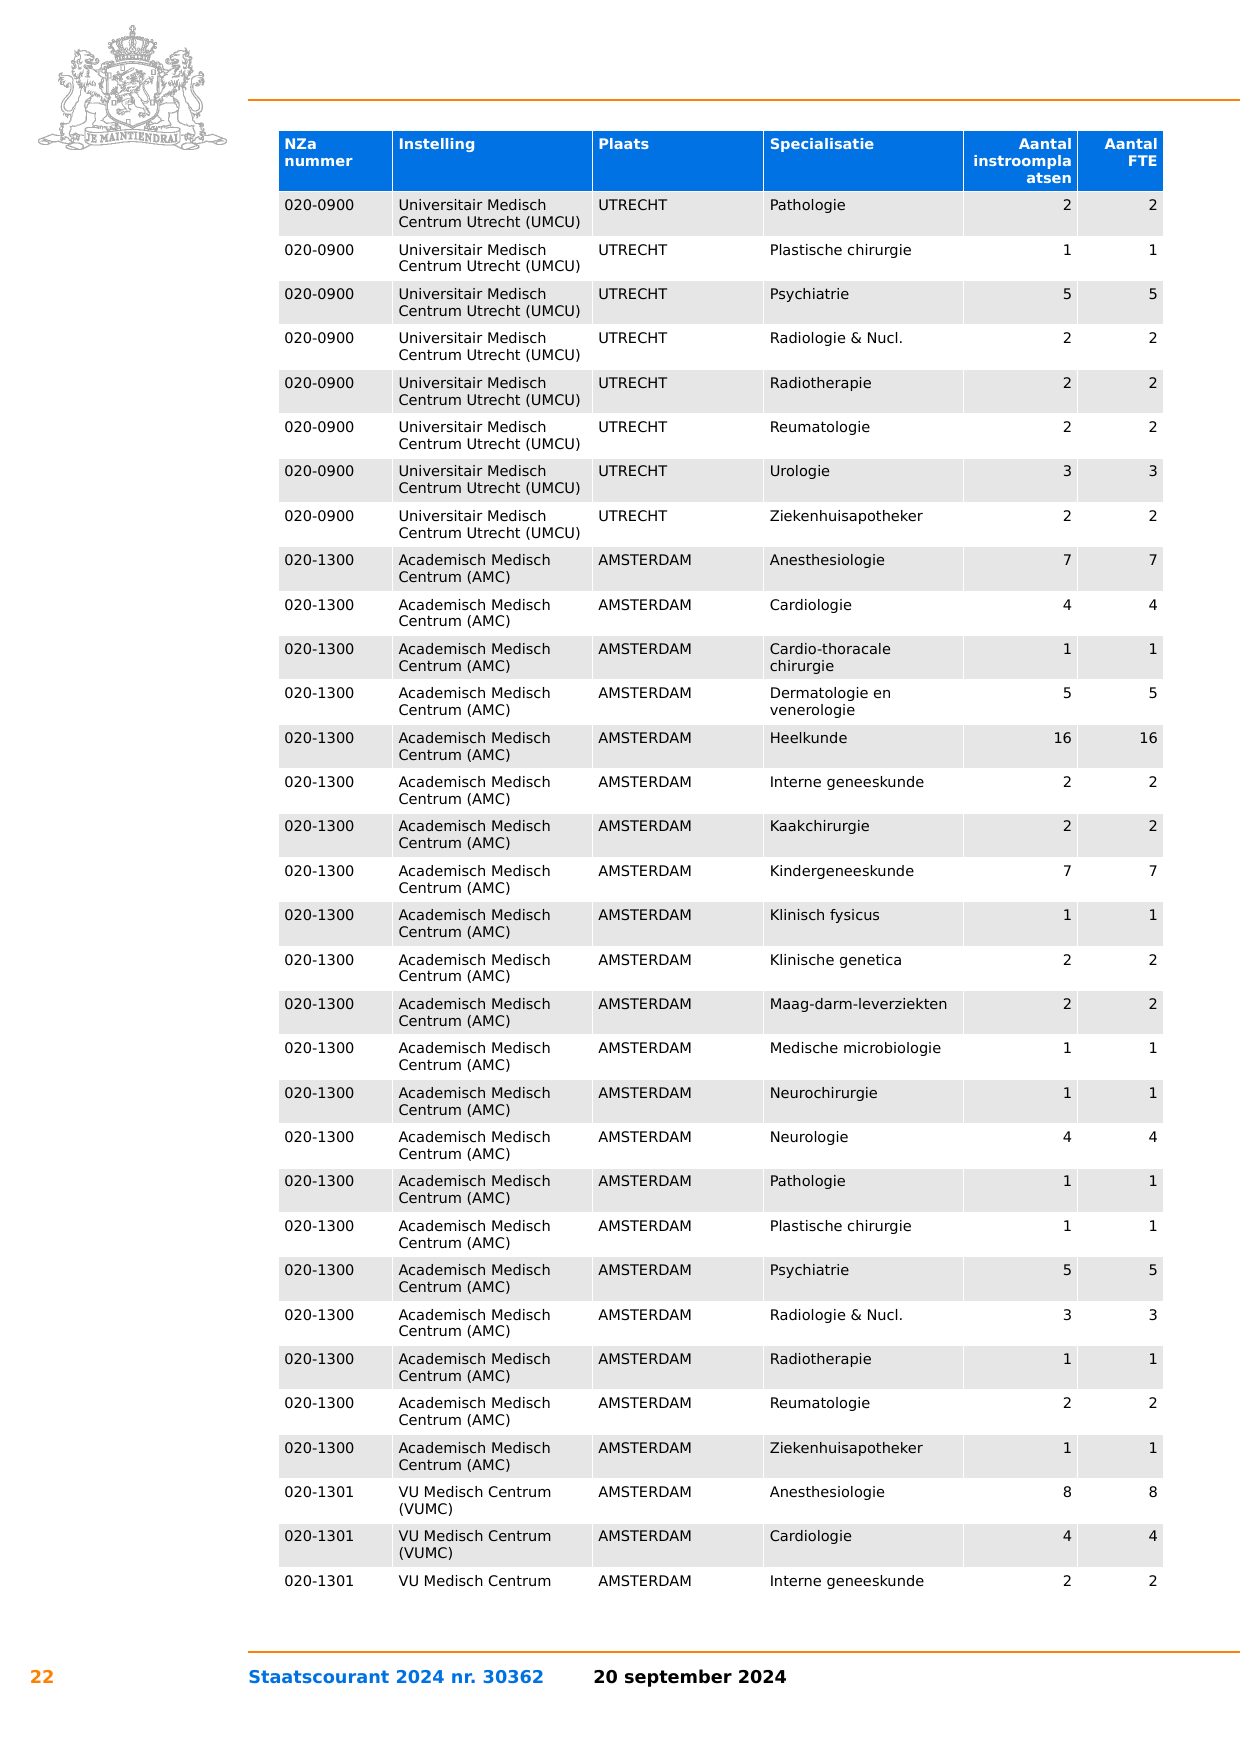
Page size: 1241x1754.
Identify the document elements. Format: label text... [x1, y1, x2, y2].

table_cell Universitair Medisch Centrum Utrecht (UMCU) [393, 503, 592, 546]
table_cell 020-1301 [279, 1479, 392, 1522]
table_cell 5 [964, 281, 1077, 324]
table_cell 3 [964, 459, 1077, 502]
table_cell Academisch Medisch Centrum (AMC) [393, 858, 592, 901]
table_cell 2 [964, 503, 1077, 546]
table_cell AMSTERDAM [593, 1124, 763, 1167]
table_cell 020-1300 [279, 769, 392, 812]
table_cell 5 [1078, 281, 1163, 324]
table_cell AMSTERDAM [593, 1080, 763, 1123]
table_cell 020-1300 [279, 947, 392, 990]
table_cell 2 [1078, 503, 1163, 546]
table_cell Radiologie & Nucl. [764, 325, 963, 369]
table_cell 020-1301 [279, 1568, 392, 1594]
table_cell AMSTERDAM [593, 680, 763, 724]
table_cell 3 [964, 1302, 1077, 1345]
table_cell 2 [964, 192, 1077, 236]
table_cell AMSTERDAM [593, 1479, 763, 1522]
table_cell Academisch Medisch Centrum (AMC) [393, 636, 592, 679]
table_cell UTRECHT [593, 414, 763, 457]
table_cell Reumatologie [764, 414, 963, 457]
table_cell Academisch Medisch Centrum (AMC) [393, 1124, 592, 1167]
table_cell UTRECHT [593, 237, 763, 280]
table_cell Academisch Medisch Centrum (AMC) [393, 1213, 592, 1256]
table_cell Neurologie [764, 1124, 963, 1167]
table_cell 2 [1078, 814, 1163, 857]
table_cell AMSTERDAM [593, 902, 763, 946]
table_cell UTRECHT [593, 192, 763, 236]
table_cell 2 [964, 769, 1077, 812]
table_cell 7 [1078, 547, 1163, 591]
table_cell UTRECHT [593, 281, 763, 324]
table_cell 4 [964, 592, 1077, 635]
table_cell Radiotherapie [764, 370, 963, 413]
table_header Specialisatie [764, 131, 963, 191]
table_cell Reumatologie [764, 1390, 963, 1434]
table_cell VU Medisch Centrum (VUMC) [393, 1479, 592, 1522]
table_cell Universitair Medisch Centrum Utrecht (UMCU) [393, 325, 592, 369]
table_cell 1 [964, 902, 1077, 946]
table_cell 020-1301 [279, 1524, 392, 1567]
table_cell Kindergeneeskunde [764, 858, 963, 901]
table_cell 020-1300 [279, 1346, 392, 1389]
table_cell Medische microbiologie [764, 1035, 963, 1079]
table_cell 020-1300 [279, 858, 392, 901]
table_cell Anesthesiologie [764, 547, 963, 591]
table_cell Pathologie [764, 192, 963, 236]
table_cell Kaakchirurgie [764, 814, 963, 857]
table_cell Klinische genetica [764, 947, 963, 990]
table_cell Plastische chirurgie [764, 1213, 963, 1256]
table_cell 1 [964, 1169, 1077, 1212]
table_cell UTRECHT [593, 325, 763, 369]
table_cell AMSTERDAM [593, 769, 763, 812]
table_cell Academisch Medisch Centrum (AMC) [393, 547, 592, 591]
table_cell 020-1300 [279, 902, 392, 946]
table_cell Cardiologie [764, 1524, 963, 1567]
table_cell Psychiatrie [764, 1257, 963, 1301]
table_cell 020-1300 [279, 1390, 392, 1434]
table_cell 020-0900 [279, 237, 392, 280]
table_cell 4 [1078, 592, 1163, 635]
table_cell 1 [964, 1213, 1077, 1256]
table_cell Heelkunde [764, 725, 963, 768]
table_cell AMSTERDAM [593, 592, 763, 635]
table_cell 1 [1078, 636, 1163, 679]
table_cell 4 [964, 1124, 1077, 1167]
table_cell 020-1300 [279, 991, 392, 1034]
table_cell 020-0900 [279, 281, 392, 324]
table_cell 020-1300 [279, 1213, 392, 1256]
table_cell 020-0900 [279, 370, 392, 413]
table_cell 1 [1078, 1169, 1163, 1212]
table_cell Cardio-thoracale chirurgie [764, 636, 963, 679]
table_cell 1 [1078, 1435, 1163, 1478]
table_cell 1 [1078, 237, 1163, 280]
table_cell 1 [1078, 1346, 1163, 1389]
table_cell 1 [964, 1035, 1077, 1079]
table_cell AMSTERDAM [593, 636, 763, 679]
table_cell 2 [964, 325, 1077, 369]
table_cell Academisch Medisch Centrum (AMC) [393, 902, 592, 946]
table_cell Academisch Medisch Centrum (AMC) [393, 1435, 592, 1478]
table_cell AMSTERDAM [593, 947, 763, 990]
table_header Plaats [593, 131, 763, 191]
table_cell 020-1300 [279, 1257, 392, 1301]
table_cell 3 [1078, 459, 1163, 502]
table_cell 4 [1078, 1124, 1163, 1167]
table_cell 2 [1078, 414, 1163, 457]
table_cell Academisch Medisch Centrum (AMC) [393, 1035, 592, 1079]
table_cell Klinisch fysicus [764, 902, 963, 946]
table_cell AMSTERDAM [593, 1035, 763, 1079]
table_cell 020-0900 [279, 325, 392, 369]
table_header Instelling [393, 131, 592, 191]
table_cell 020-1300 [279, 1169, 392, 1212]
table_cell AMSTERDAM [593, 858, 763, 901]
table_cell 020-1300 [279, 680, 392, 724]
table_cell VU Medisch Centrum [393, 1568, 592, 1594]
table_cell 3 [1078, 1302, 1163, 1345]
table_header Aantal FTE [1078, 131, 1163, 191]
table_cell 16 [964, 725, 1077, 768]
table_cell Ziekenhuisapotheker [764, 1435, 963, 1478]
table_cell 2 [1078, 1390, 1163, 1434]
table_cell 4 [964, 1524, 1077, 1567]
table_cell 1 [1078, 902, 1163, 946]
table_header NZa nummer [279, 131, 392, 191]
table_cell Interne geneeskunde [764, 1568, 963, 1594]
table_cell Neurochirurgie [764, 1080, 963, 1123]
table_cell Universitair Medisch Centrum Utrecht (UMCU) [393, 237, 592, 280]
table_cell 1 [964, 1080, 1077, 1123]
table_cell 020-1300 [279, 814, 392, 857]
table_cell Academisch Medisch Centrum (AMC) [393, 1169, 592, 1212]
table_cell Academisch Medisch Centrum (AMC) [393, 725, 592, 768]
table_cell 5 [964, 680, 1077, 724]
table_cell 16 [1078, 725, 1163, 768]
table_cell 2 [1078, 1568, 1163, 1594]
table_cell AMSTERDAM [593, 1524, 763, 1567]
table_cell 2 [964, 370, 1077, 413]
table_cell Academisch Medisch Centrum (AMC) [393, 814, 592, 857]
table_cell 2 [1078, 192, 1163, 236]
table_cell Radiologie & Nucl. [764, 1302, 963, 1345]
table_cell AMSTERDAM [593, 1435, 763, 1478]
table_cell 020-0900 [279, 414, 392, 457]
table_cell Ziekenhuisapotheker [764, 503, 963, 546]
table_cell 1 [1078, 1080, 1163, 1123]
table_cell 2 [1078, 947, 1163, 990]
table_cell AMSTERDAM [593, 1169, 763, 1212]
table_cell Academisch Medisch Centrum (AMC) [393, 680, 592, 724]
table_cell 020-0900 [279, 503, 392, 546]
table_header Aantal instroomplaatsen [964, 131, 1077, 191]
table_cell Universitair Medisch Centrum Utrecht (UMCU) [393, 281, 592, 324]
table_cell 4 [1078, 1524, 1163, 1567]
table_cell Academisch Medisch Centrum (AMC) [393, 1080, 592, 1123]
table_cell Universitair Medisch Centrum Utrecht (UMCU) [393, 459, 592, 502]
table_cell AMSTERDAM [593, 1302, 763, 1345]
table_cell VU Medisch Centrum (VUMC) [393, 1524, 592, 1567]
table_cell AMSTERDAM [593, 547, 763, 591]
table_cell 7 [964, 858, 1077, 901]
table_cell 1 [964, 237, 1077, 280]
table_cell Urologie [764, 459, 963, 502]
table_cell Academisch Medisch Centrum (AMC) [393, 769, 592, 812]
table_cell Academisch Medisch Centrum (AMC) [393, 1346, 592, 1389]
table_cell 2 [964, 1568, 1077, 1594]
table_cell 1 [964, 636, 1077, 679]
table_cell 1 [964, 1435, 1077, 1478]
table_cell 2 [964, 814, 1077, 857]
table_cell 020-1300 [279, 1302, 392, 1345]
table_cell 020-1300 [279, 547, 392, 591]
table_cell Cardiologie [764, 592, 963, 635]
table_cell AMSTERDAM [593, 1390, 763, 1434]
table_cell 2 [964, 414, 1077, 457]
table_cell 020-0900 [279, 459, 392, 502]
table_cell 020-0900 [279, 192, 392, 236]
table_cell UTRECHT [593, 459, 763, 502]
table_cell AMSTERDAM [593, 725, 763, 768]
table_cell Academisch Medisch Centrum (AMC) [393, 1390, 592, 1434]
table_cell Universitair Medisch Centrum Utrecht (UMCU) [393, 414, 592, 457]
table_cell AMSTERDAM [593, 1257, 763, 1301]
table_cell Academisch Medisch Centrum (AMC) [393, 991, 592, 1034]
table_cell 020-1300 [279, 1035, 392, 1079]
table_cell 020-1300 [279, 592, 392, 635]
table_cell 020-1300 [279, 1124, 392, 1167]
table_cell 7 [1078, 858, 1163, 901]
table_cell 1 [964, 1346, 1077, 1389]
table_cell UTRECHT [593, 503, 763, 546]
table_cell 1 [1078, 1035, 1163, 1079]
table_cell 2 [964, 947, 1077, 990]
table_cell Universitair Medisch Centrum Utrecht (UMCU) [393, 192, 592, 236]
table_cell Plastische chirurgie [764, 237, 963, 280]
table_cell 2 [1078, 991, 1163, 1034]
table_cell 020-1300 [279, 1080, 392, 1123]
table_cell Psychiatrie [764, 281, 963, 324]
table_cell 020-1300 [279, 636, 392, 679]
table_cell AMSTERDAM [593, 1213, 763, 1256]
table_cell 1 [1078, 1213, 1163, 1256]
table_cell 8 [964, 1479, 1077, 1522]
table_cell 7 [964, 547, 1077, 591]
table_cell Academisch Medisch Centrum (AMC) [393, 1257, 592, 1301]
table_cell Pathologie [764, 1169, 963, 1212]
table_cell Anesthesiologie [764, 1479, 963, 1522]
table_cell AMSTERDAM [593, 1346, 763, 1389]
table_cell Maag-darm-leverziekten [764, 991, 963, 1034]
table_cell Dermatologie en venerologie [764, 680, 963, 724]
picture [38, 25, 227, 150]
table_cell 5 [1078, 1257, 1163, 1301]
table_cell 2 [1078, 370, 1163, 413]
table_cell 020-1300 [279, 1435, 392, 1478]
table_cell UTRECHT [593, 370, 763, 413]
table_cell Academisch Medisch Centrum (AMC) [393, 592, 592, 635]
table_cell 2 [1078, 769, 1163, 812]
table_cell 8 [1078, 1479, 1163, 1522]
table_cell Interne geneeskunde [764, 769, 963, 812]
table_cell Universitair Medisch Centrum Utrecht (UMCU) [393, 370, 592, 413]
table_cell 020-1300 [279, 725, 392, 768]
table_cell 5 [964, 1257, 1077, 1301]
table_cell AMSTERDAM [593, 814, 763, 857]
table_cell Academisch Medisch Centrum (AMC) [393, 947, 592, 990]
table_cell 2 [1078, 325, 1163, 369]
table_cell AMSTERDAM [593, 991, 763, 1034]
table_cell Radiotherapie [764, 1346, 963, 1389]
table_cell 2 [964, 1390, 1077, 1434]
table_cell AMSTERDAM [593, 1568, 763, 1594]
table_cell Academisch Medisch Centrum (AMC) [393, 1302, 592, 1345]
table_cell 5 [1078, 680, 1163, 724]
table_cell 2 [964, 991, 1077, 1034]
